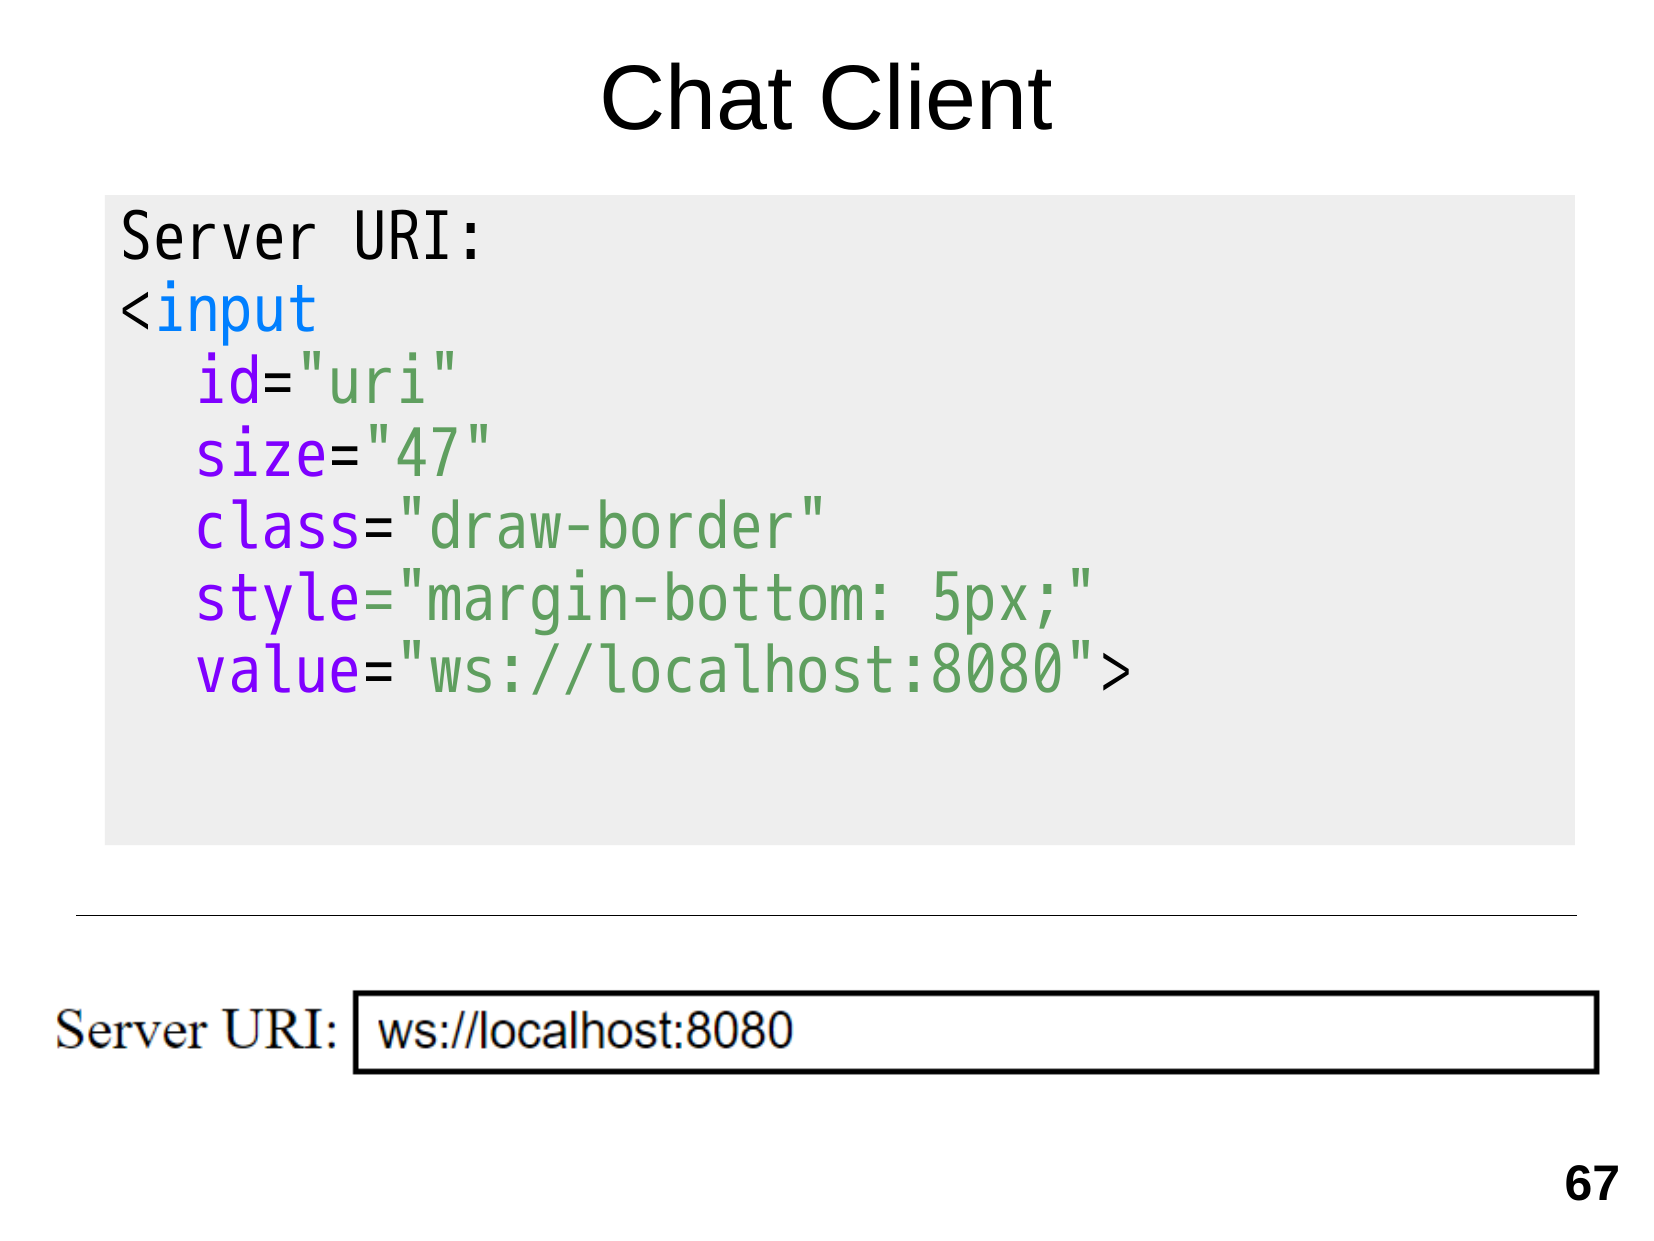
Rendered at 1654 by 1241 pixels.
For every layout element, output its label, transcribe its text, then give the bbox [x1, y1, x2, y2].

picture [45, 974, 1609, 1086]
title Chat Client [82, 15, 1571, 181]
text_box Server URI: <input id="uri" size="47" class="draw-border" style="margin-bottom: 5px;" value="ws://localhost:8080"> [104, 195, 1575, 716]
